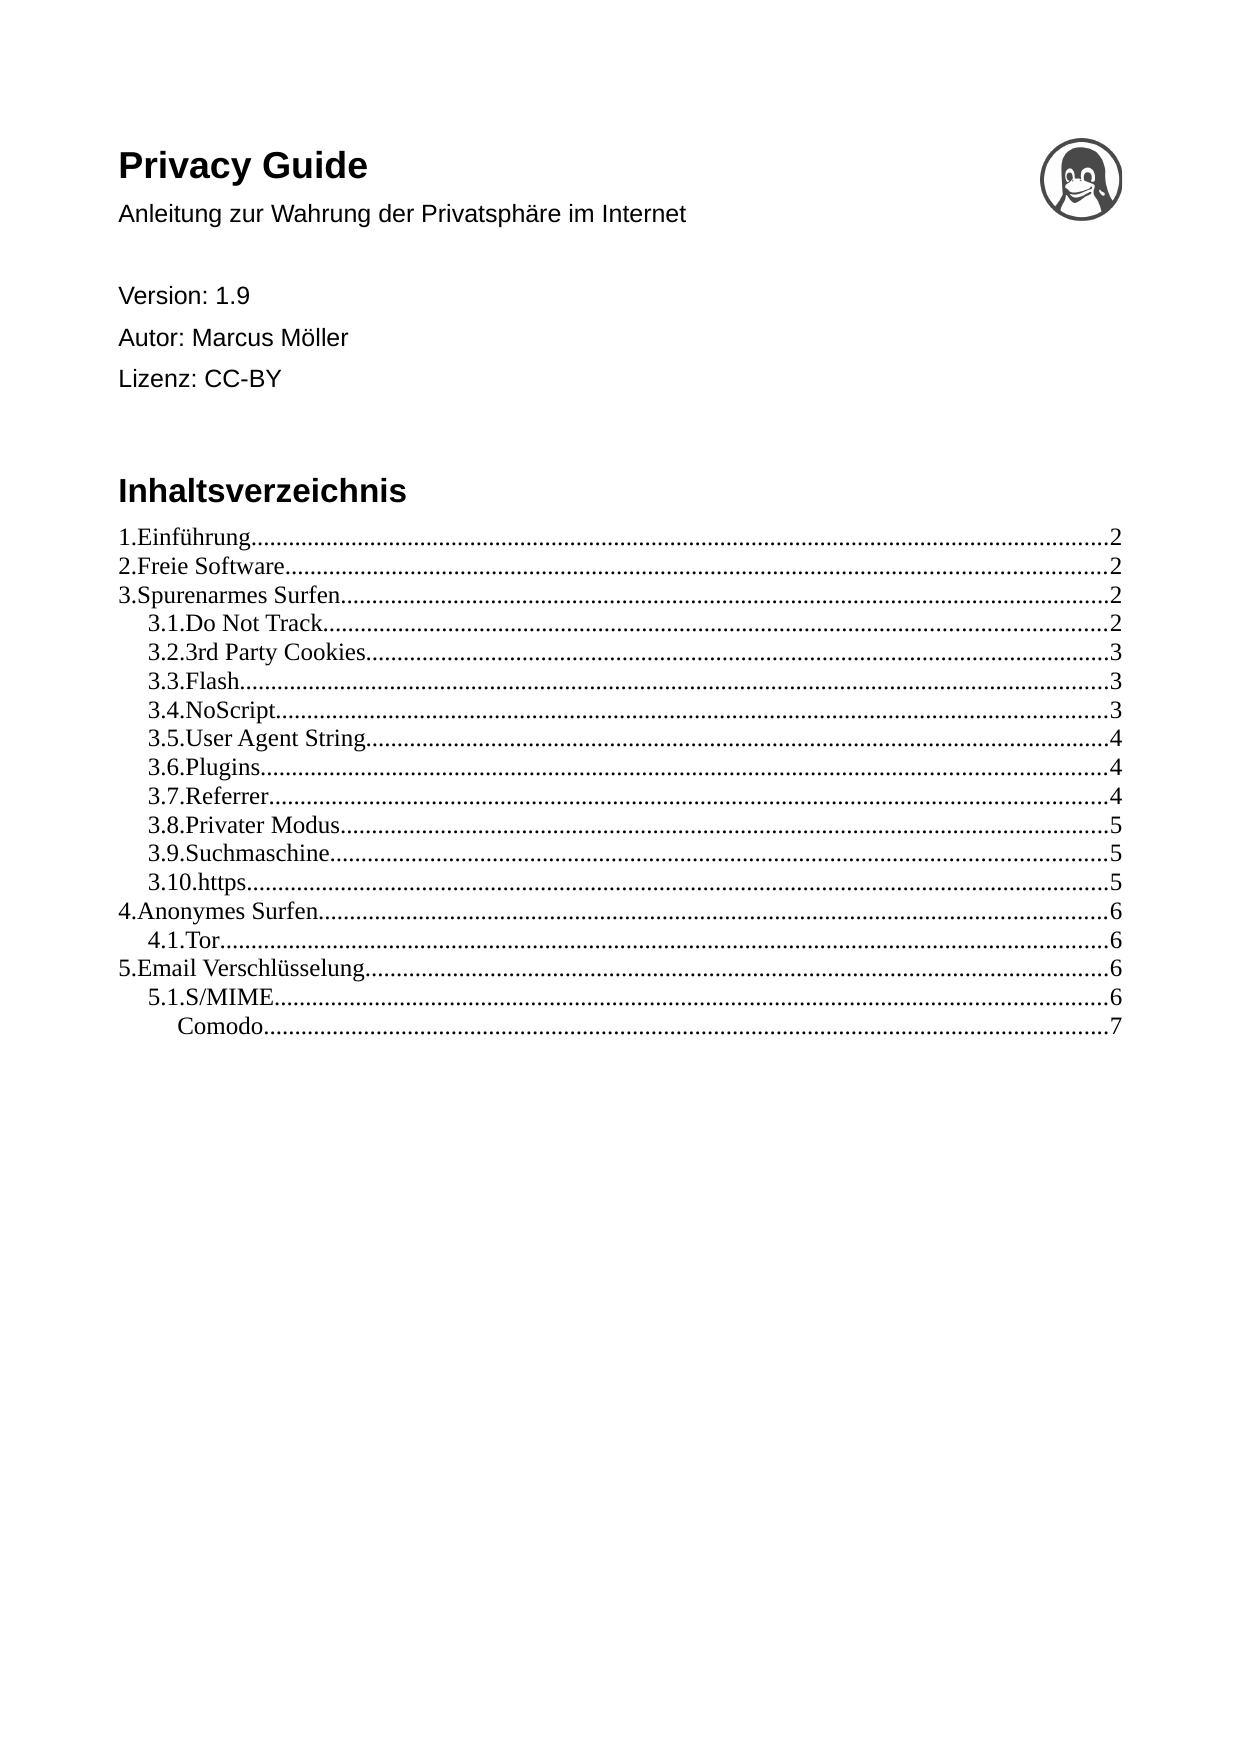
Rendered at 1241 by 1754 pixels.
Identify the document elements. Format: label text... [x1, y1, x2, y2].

text 4.Anonymes Surfen 6 [118, 896, 1122, 925]
text 5.Email Verschlüsselung 6 [118, 953, 1122, 982]
picture [1040, 138, 1123, 221]
text 2.Freie Software 2 [118, 551, 1122, 580]
text 3.4.NoScript 3 [148, 695, 1122, 723]
text Anleitung zur Wahrung der Privatsphäre im Internet [118, 199, 1122, 227]
text 3.5.User Agent String 4 [148, 723, 1122, 752]
text 3.6.Plugins 4 [148, 752, 1122, 781]
text 5.1.S/MIME 6 [148, 982, 1122, 1011]
text 3.7.Referrer 4 [148, 781, 1122, 810]
text 1.Einführung 2 [118, 522, 1122, 551]
text 4.1.Tor 6 [148, 925, 1122, 953]
text Comodo 7 [177, 1011, 1122, 1040]
title Privacy Guide [118, 143, 1040, 186]
text 3.10.https 5 [148, 867, 1122, 896]
text Lizenz: CC-BY [118, 364, 1122, 392]
subtitle Inhaltsverzeichnis [118, 471, 1122, 510]
text Version: 1.9 [118, 281, 1122, 310]
text 3.Spurenarmes Surfen 2 [118, 580, 1122, 608]
text 3.3.Flash 3 [148, 666, 1122, 695]
text 3.8.Privater Modus 5 [148, 810, 1122, 838]
text 3.1.Do Not Track 2 [148, 608, 1122, 637]
text 3.2.3rd Party Cookies 3 [148, 637, 1122, 666]
text 3.9.Suchmaschine 5 [148, 838, 1122, 867]
text Autor: Marcus Möller [118, 322, 1122, 351]
